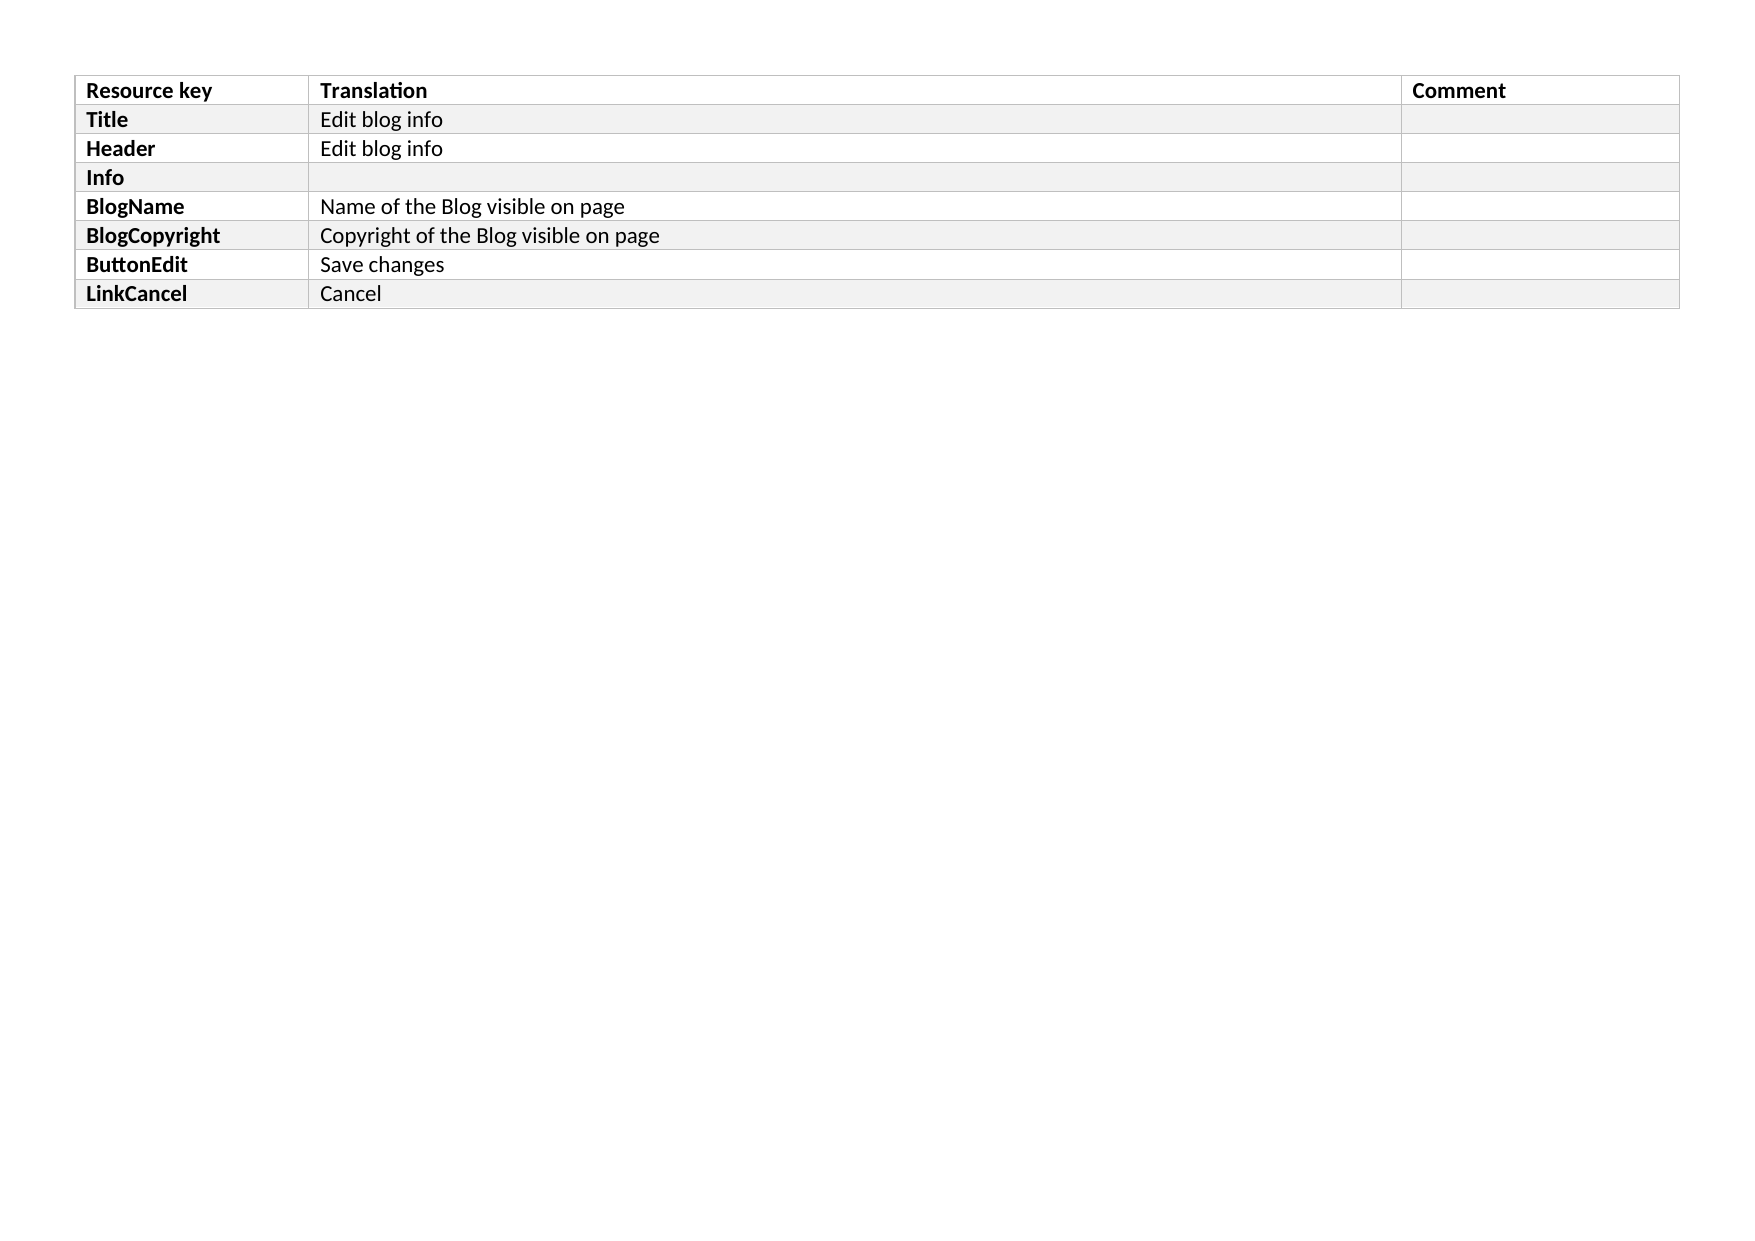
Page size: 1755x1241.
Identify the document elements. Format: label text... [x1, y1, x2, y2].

table_cell ButtonEdit [76, 250, 308, 278]
table_cell Edit blog info [309, 105, 1401, 133]
table_cell [1402, 134, 1679, 162]
table_cell Header [76, 134, 308, 162]
table_header Resource key [76, 76, 308, 104]
table_cell Save changes [309, 250, 1401, 278]
table_cell [1402, 221, 1679, 249]
table_header Comment [1402, 76, 1679, 104]
table_cell BlogName [76, 192, 308, 220]
table_cell Edit blog info [309, 134, 1401, 162]
table_cell BlogCopyright [76, 221, 308, 249]
table_cell [1402, 163, 1679, 191]
table_header Translation [309, 76, 1401, 104]
table_cell Cancel [309, 280, 1401, 307]
table_cell LinkCancel [76, 280, 308, 307]
table_cell Name of the Blog visible on page [309, 192, 1401, 220]
table_cell Title [76, 105, 308, 133]
table_cell [309, 163, 1401, 191]
table_cell [1402, 250, 1679, 278]
table_cell [1402, 192, 1679, 220]
table_cell [1402, 105, 1679, 133]
table_cell Info [76, 163, 308, 191]
table_cell Copyright of the Blog visible on page [309, 221, 1401, 249]
table_cell [1402, 280, 1679, 307]
